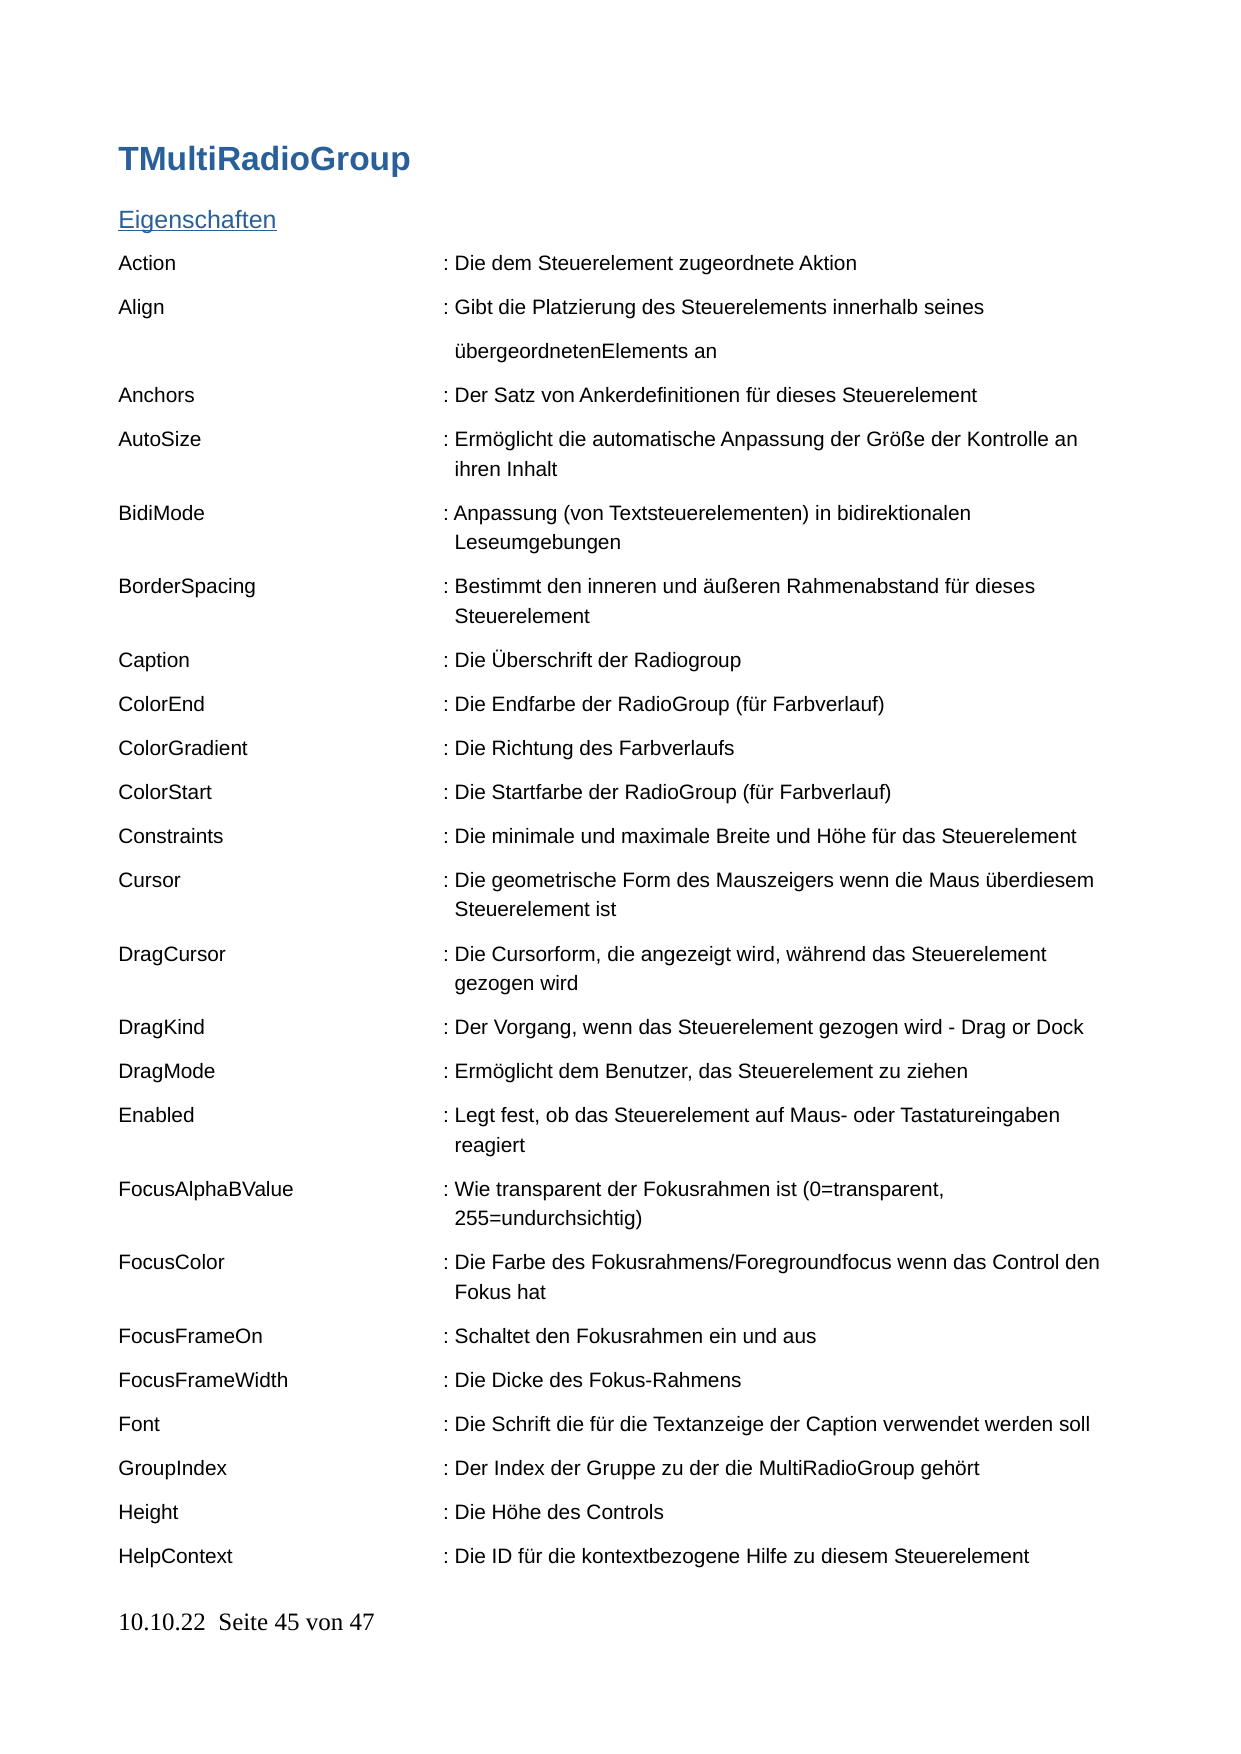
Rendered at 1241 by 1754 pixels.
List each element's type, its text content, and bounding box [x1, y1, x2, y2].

text DragKind : Der Vorgang, wenn das Steuerelement gezogen wird - Drag or Dock [118, 1011, 1122, 1040]
text FocusFrameWidth : Die Dicke des Fokus-Rahmens [118, 1364, 1122, 1393]
text FocusColor : Die Farbe des Fokusrahmens/Foregroundfocus wenn das Control den Fokus hat [118, 1246, 1122, 1305]
text Align : Gibt die Platzierung des Steuerelements innerhalb seines [118, 291, 1122, 320]
text ColorGradient : Die Richtung des Farbverlaufs [118, 732, 1122, 761]
text BidiMode : Anpassung (von Textsteuerelementen) in bidirektionalen Leseumgebungen [118, 496, 1122, 555]
text FocusAlphaBValue : Wie transparent der Fokusrahmen ist (0=transparent, 255=undurchsichtig) [118, 1173, 1122, 1232]
text DragMode : Ermöglicht dem Benutzer, das Steuerelement zu ziehen [118, 1055, 1122, 1084]
text Height : Die Höhe des Controls [118, 1496, 1122, 1525]
text übergeordnetenElements an [118, 335, 1122, 364]
text HelpContext : Die ID für die kontextbezogene Hilfe zu diesem Steuerelement [118, 1540, 1122, 1569]
text ColorStart : Die Startfarbe der RadioGroup (für Farbverlauf) [118, 776, 1122, 805]
text Constraints : Die minimale und maximale Breite und Höhe für das Steuerelement [118, 820, 1122, 849]
subtitle Eigenschaften [118, 205, 1122, 234]
subtitle TMultiRadioGroup [118, 139, 1122, 178]
text ColorEnd : Die Endfarbe der RadioGroup (für Farbverlauf) [118, 688, 1122, 717]
text GroupIndex : Der Index der Gruppe zu der die MultiRadioGroup gehört [118, 1452, 1122, 1481]
text Enabled : Legt fest, ob das Steuerelement auf Maus- oder Tastatureingaben reagiert [118, 1099, 1122, 1158]
text Action : Die dem Steuerelement zugeordnete Aktion [118, 247, 1122, 276]
text Caption : Die Überschrift der Radiogroup [118, 643, 1122, 673]
text Font : Die Schrift die für die Textanzeige der Caption verwendet werden soll [118, 1408, 1122, 1437]
text Cursor : Die geometrische Form des Mauszeigers wenn die Maus überdiesem Steuerelement ist [118, 864, 1122, 923]
text DragCursor : Die Cursorform, die angezeigt wird, während das Steuerelement gezogen wird [118, 937, 1122, 996]
text AutoSize : Ermöglicht die automatische Anpassung der Größe der Kontrolle an ihren Inhalt [118, 423, 1122, 482]
text BorderSpacing : Bestimmt den inneren und äußeren Rahmenabstand für dieses Steuerelement [118, 570, 1122, 629]
text FocusFrameOn : Schaltet den Fokusrahmen ein und aus [118, 1320, 1122, 1349]
text Anchors : Der Satz von Ankerdefinitionen für dieses Steuerelement [118, 379, 1122, 408]
